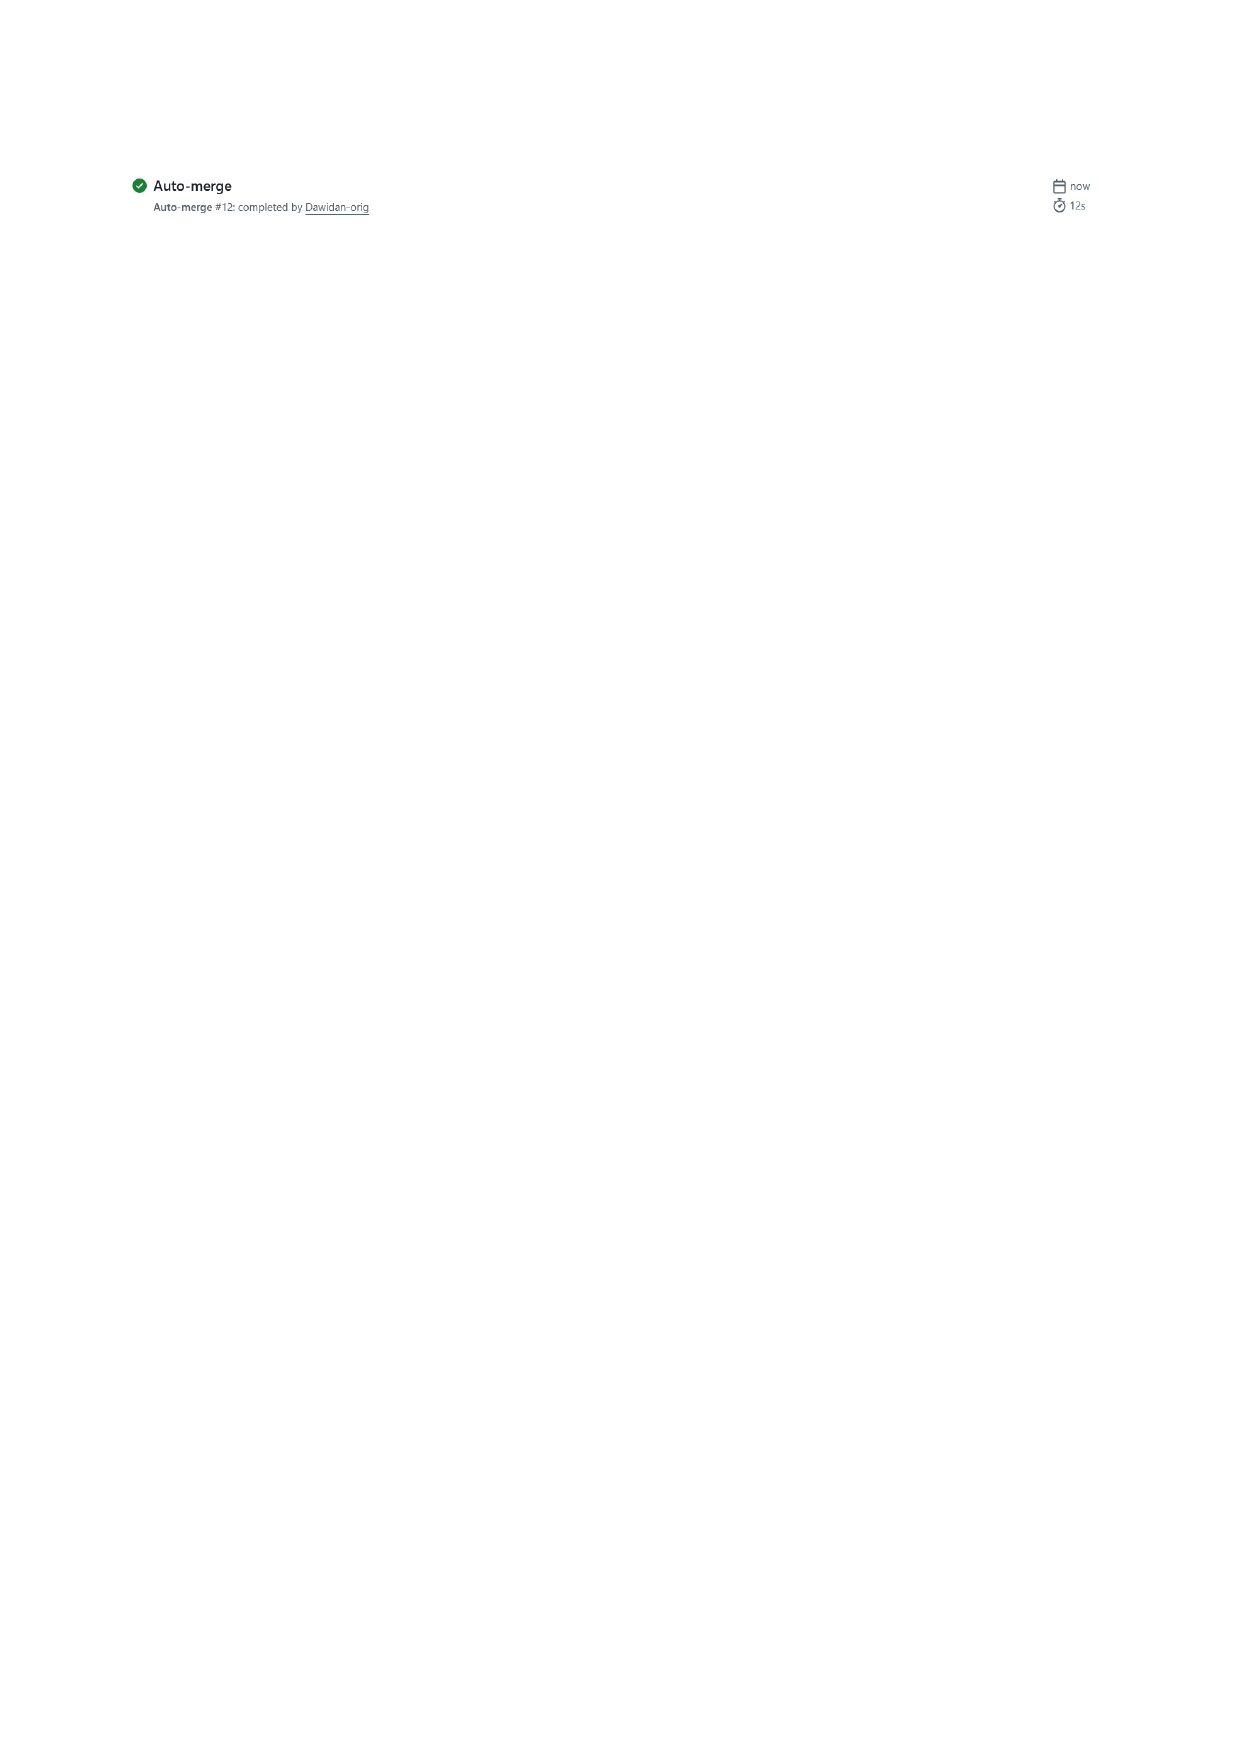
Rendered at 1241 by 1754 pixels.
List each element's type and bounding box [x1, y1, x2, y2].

picture [118, 165, 1123, 223]
